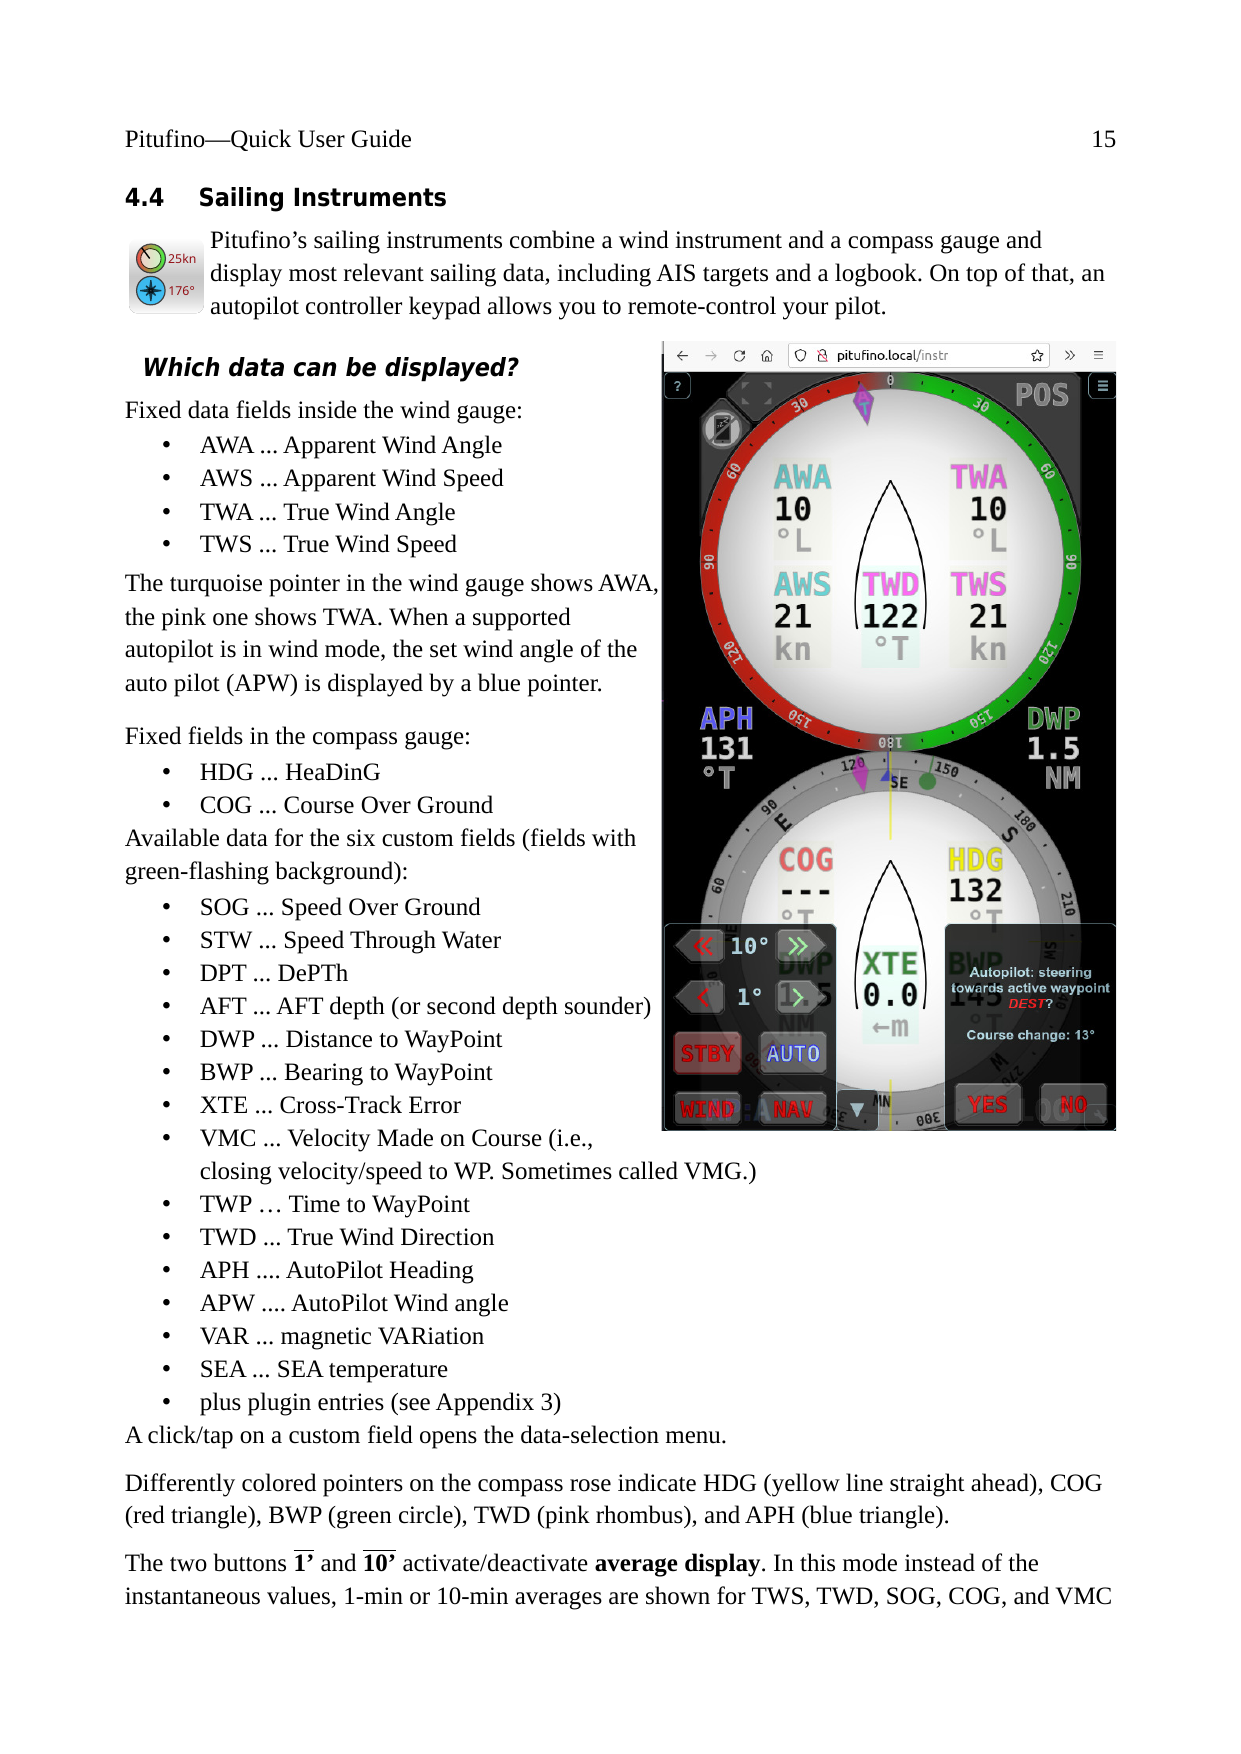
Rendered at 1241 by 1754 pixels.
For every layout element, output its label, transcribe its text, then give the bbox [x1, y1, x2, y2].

list APH .... AutoPilot Heading [162, 1255, 1116, 1284]
text Pitufino’s sailing instruments combine a wind instrument and a compass gauge and display most relevant sailing data, including AIS targets and a logbook. On top of that, an autopilot controller keypad allows you to remote-control your pilot. [124, 225, 1116, 320]
list COG ... Course Over Ground [162, 790, 661, 819]
text The turquoise pointer in the wind gauge shows AWA, the pink one shows TWA. When a supported autopilot is in wind mode, the set wind angle of the auto pilot (APW) is displayed by a blue pointer. [124, 568, 661, 696]
text Fixed data fields inside the wind gauge: [124, 395, 661, 423]
list plus plugin entries (see Appendix 3) [162, 1387, 1116, 1416]
subtitle Sailing Instruments [124, 183, 1116, 212]
text The two buttons 1’ and 10’ activate/deactivate average display. In this mode instead of the instantaneous values, 1-min or 10-min averages are shown for TWS, TWD, SOG, COG, and VMC [124, 1548, 1116, 1610]
list APW .... AutoPilot Wind angle [162, 1288, 1116, 1317]
list SEA ... SEA temperature [162, 1354, 1116, 1383]
list TWA ... True Wind Angle [162, 497, 661, 525]
picture [661, 341, 1117, 1131]
list AWS ... Apparent Wind Speed [162, 463, 661, 492]
list SOG ... Speed Over Ground [162, 892, 661, 920]
list AFT ... AFT depth (or second depth sounder) [162, 991, 661, 1019]
list TWD ... True Wind Direction [162, 1222, 1116, 1251]
text Differently colored pointers on the compass rose indicate HDG (yellow line straight ahead), COG (red triangle), BWP (green circle), TWD (pink rhombus), and APH (blue triangle). [124, 1468, 1116, 1529]
text A click/tap on a custom field opens the data-selection menu. [124, 1420, 1116, 1449]
list VAR ... magnetic VARiation [162, 1321, 1116, 1350]
list STW ... Speed Through Water [162, 925, 661, 953]
subtitle Which data can be displayed? [142, 353, 661, 382]
text Available data for the six custom fields (fields with green-flashing background): [124, 823, 661, 885]
list TWS ... True Wind Speed [162, 529, 661, 558]
list BWP ... Bearing to WayPoint [162, 1057, 661, 1086]
text Fixed fields in the compass gauge: [124, 721, 661, 750]
list TWP … Time to WayPoint [162, 1189, 1116, 1218]
list AWA ... Apparent Wind Angle [162, 431, 661, 459]
list DPT ... DePTh [162, 958, 661, 986]
list HDG ... HeaDinG [162, 757, 661, 786]
list XTE ... Cross-Track Error [162, 1090, 661, 1118]
list DWP ... Distance to WayPoint [162, 1024, 661, 1052]
list VMC ... Velocity Made on Course (i.e., closing velocity/speed to WP. Sometimes called VMG.) [162, 1123, 1116, 1184]
